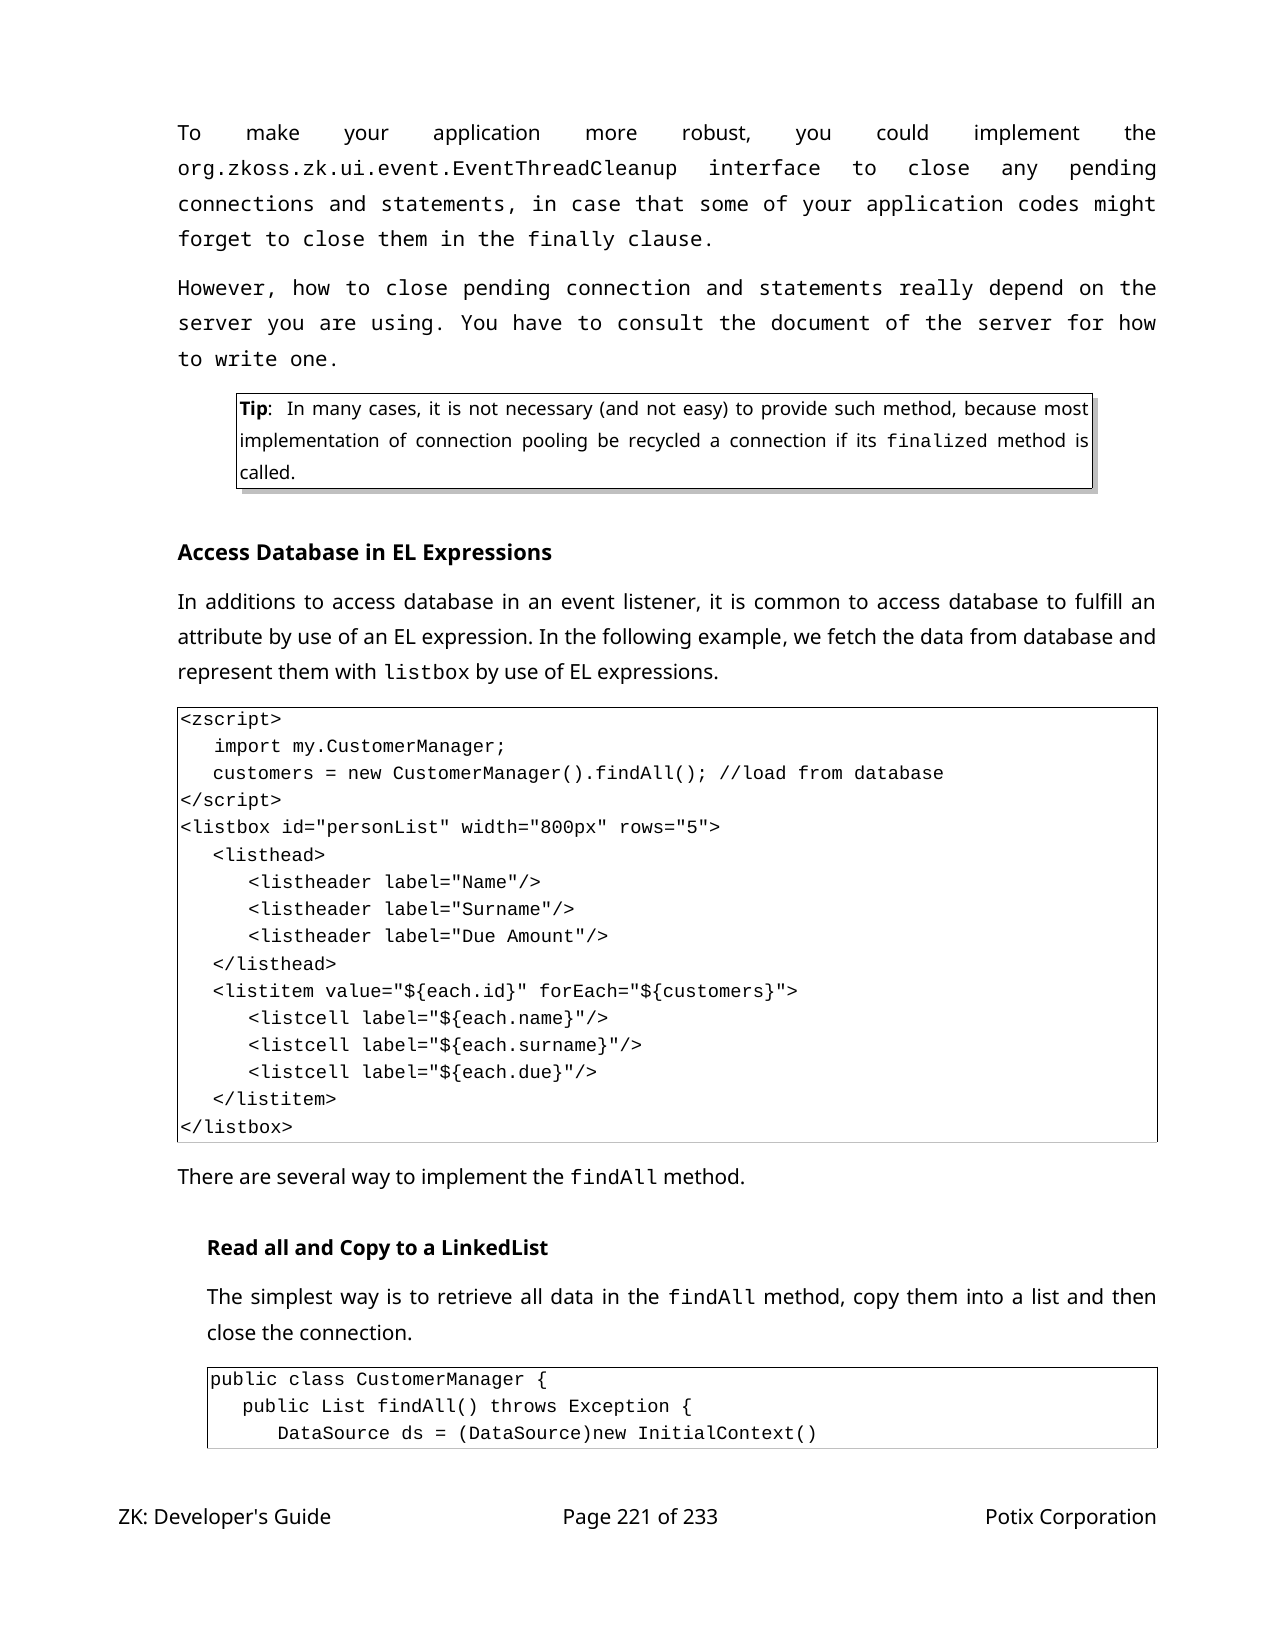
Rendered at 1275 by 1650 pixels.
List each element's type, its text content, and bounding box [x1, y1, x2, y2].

text </listhead> [178, 951, 1157, 976]
text In additions to access database in an event listener, it is common to access database to fulfill an attribute by use of an EL expression. In the following example, we fetch the data from database and represent them with listbox by use of EL expressions. [177, 587, 1157, 686]
text <listheader label="Surname"/> [178, 897, 1157, 921]
text <listcell label="${each.due}"/> [178, 1060, 1157, 1084]
text </listbox> [178, 1114, 1157, 1142]
text public class CustomerManager { [208, 1368, 1157, 1391]
text <listhead> [178, 843, 1157, 867]
text <listcell label="${each.surname}"/> [178, 1033, 1157, 1057]
text <listheader label="Due Amount"/> [178, 924, 1157, 948]
text <listitem value="${each.id}" forEach="${customers}"> [178, 978, 1157, 1003]
text However, how to close pending connection and statements really depend on the server you are using. You have to consult the document of the server for how to write one. [177, 273, 1157, 372]
text To make your application more robust, you could implement the org.zkoss.zk.ui.event.EventThreadCleanup interface to close any pending connections and statements, in case that some of your application codes might forget to close them in the finally clause. [177, 118, 1157, 253]
subtitle Read all and Copy to a LinkedList [207, 1233, 1157, 1262]
text customers = new CustomerManager().findAll(); //load from database [178, 761, 1157, 785]
text <listheader label="Name"/> [178, 870, 1157, 894]
text public List findAll() throws Exception { [208, 1394, 1157, 1418]
text <listbox id="personList" width="800px" rows="5"> [178, 815, 1157, 840]
text </listitem> [178, 1087, 1157, 1112]
text There are several way to implement the findAll method. [177, 1162, 1157, 1191]
text import my.CustomerManager; [178, 734, 1157, 758]
text DataSource ds = (DataSource)new InitialContext() [208, 1421, 1157, 1448]
text <zscript> [178, 708, 1157, 731]
text Tip: In many cases, it is not necessary (and not easy) to provide such method, because most implementation of connection pooling be recycled a connection if its finalized method is called. [237, 394, 1092, 488]
subtitle Access Database in EL Expressions [177, 536, 1157, 566]
text </script> [178, 788, 1157, 812]
text <listcell label="${each.name}"/> [178, 1006, 1157, 1030]
text The simplest way is to retrieve all data in the findAll method, copy them into a list and then close the connection. [207, 1282, 1157, 1346]
